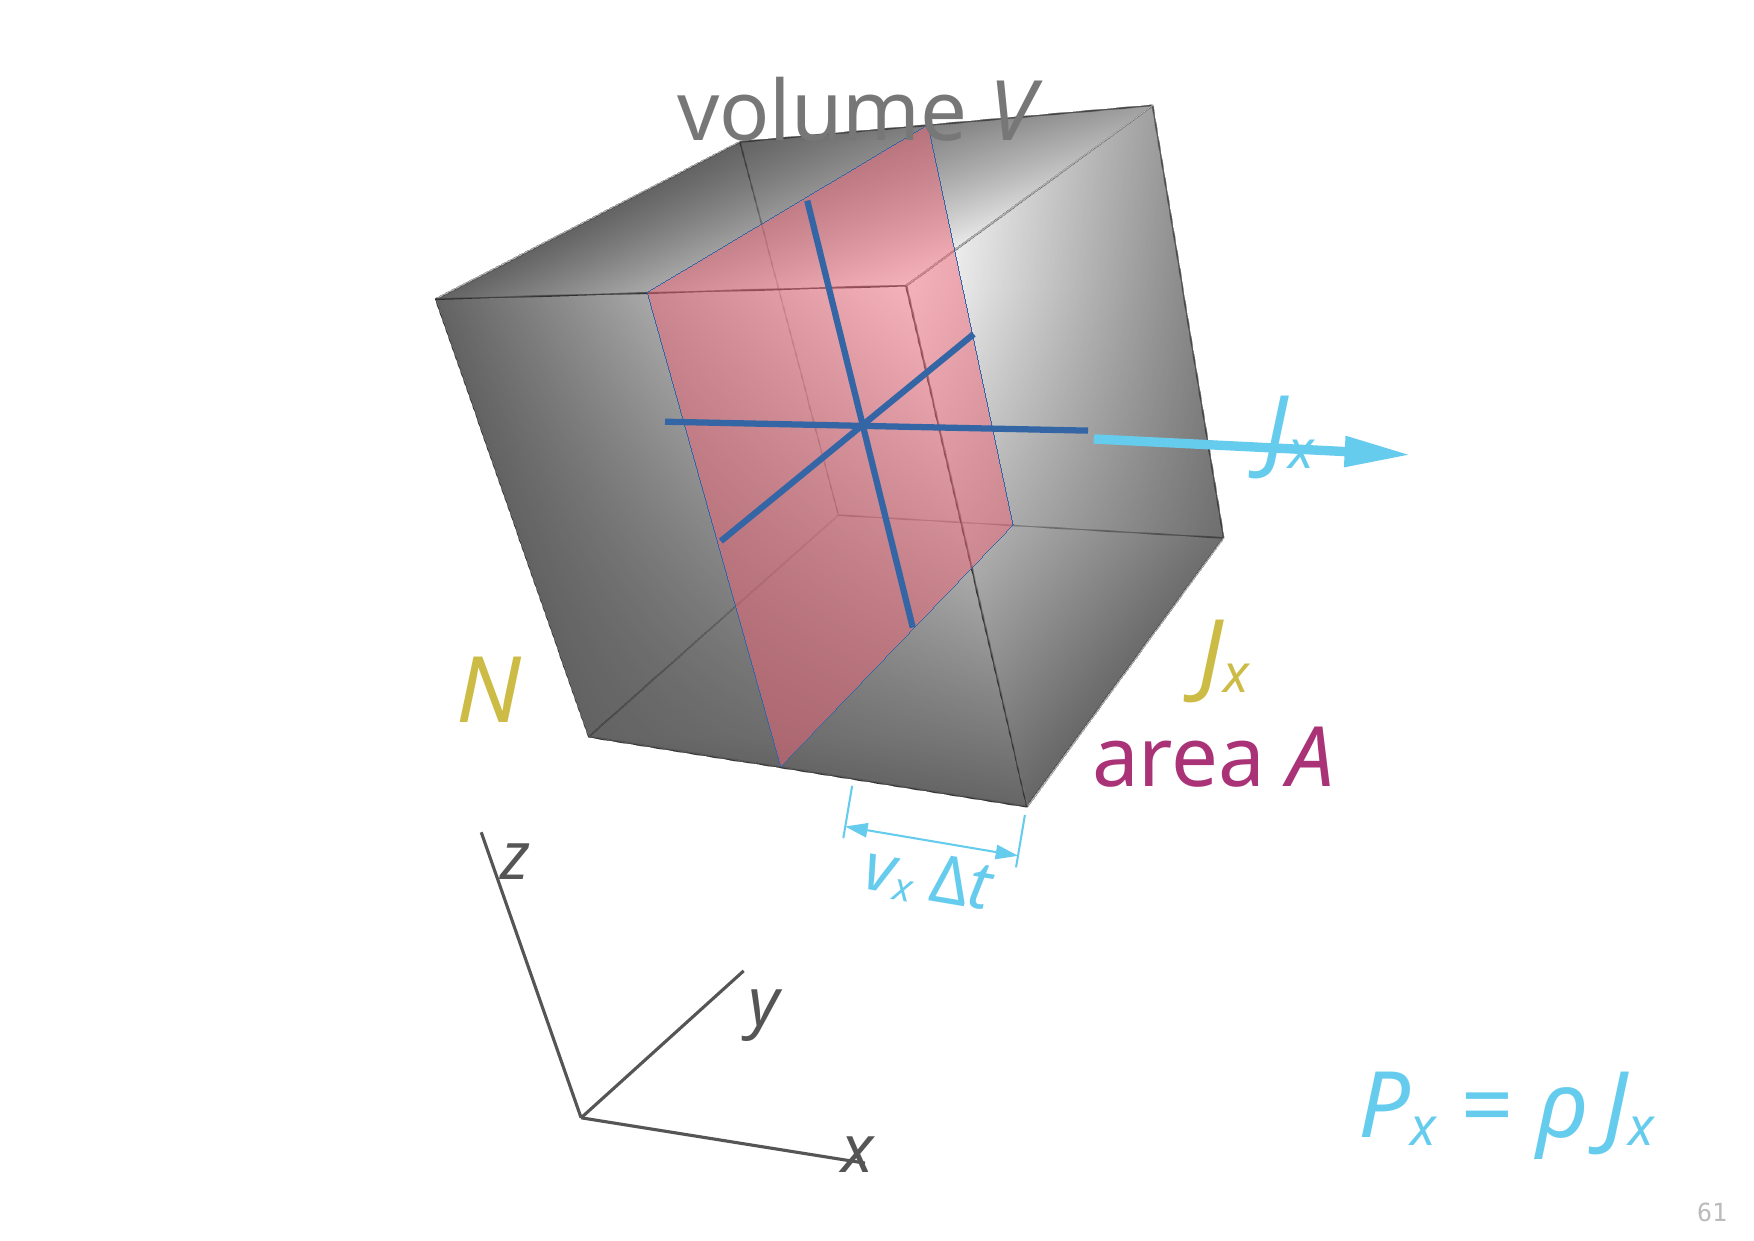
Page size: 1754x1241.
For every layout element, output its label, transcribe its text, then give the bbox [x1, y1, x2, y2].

text_box y [733, 946, 775, 1029]
text_box z [486, 801, 525, 883]
text_box [868, 430, 1014, 626]
text_box [684, 426, 914, 767]
text_box Px = ρ Jx [1343, 1032, 1684, 1139]
text_box area A [1077, 689, 1343, 788]
text_box N [441, 616, 544, 724]
text_box volume V [662, 43, 1054, 142]
text_box Jx [1248, 355, 1336, 463]
text_box Jx [1183, 580, 1271, 687]
text_box x [827, 1094, 868, 1176]
text_box [873, 339, 992, 425]
text_box [647, 142, 973, 422]
